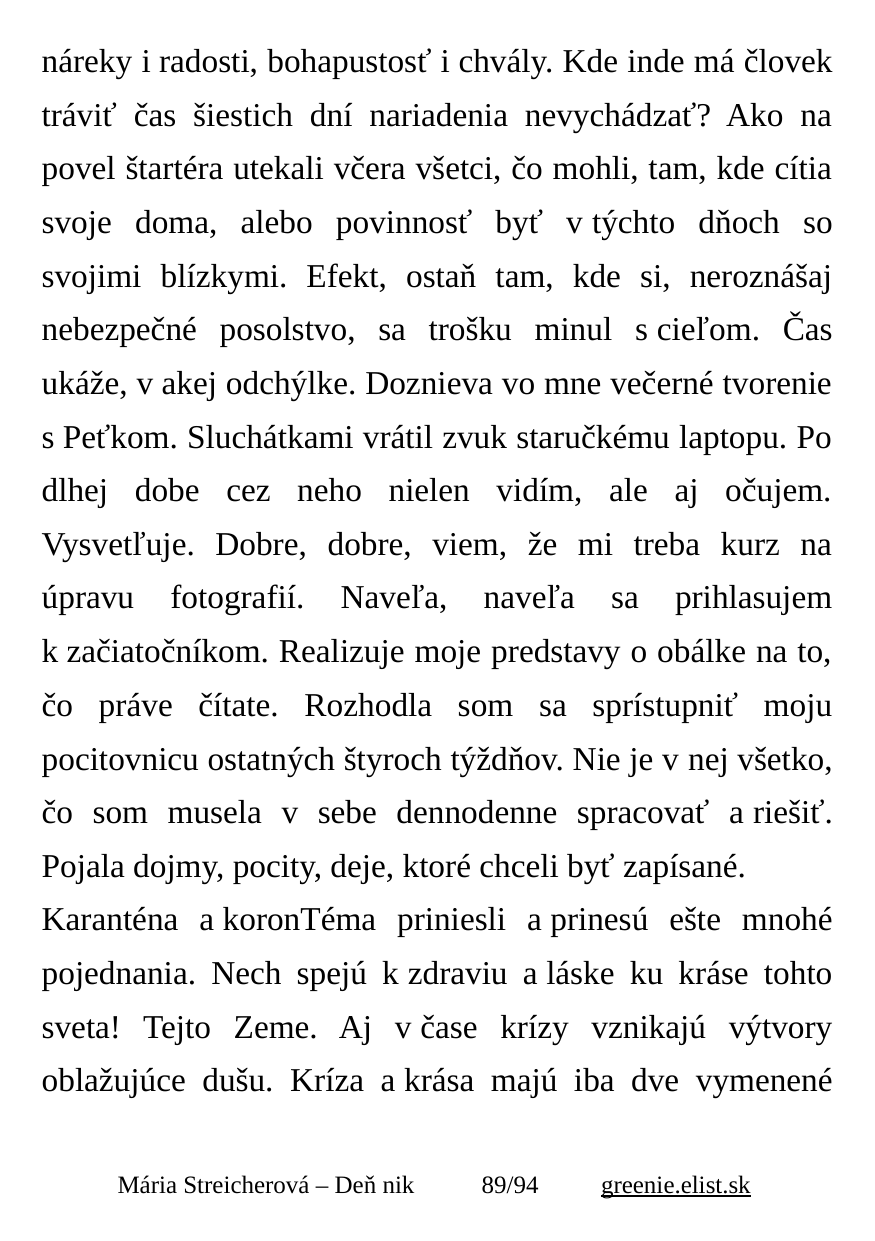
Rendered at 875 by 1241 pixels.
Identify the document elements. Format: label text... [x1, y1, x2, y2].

text Karanténa a koronTéma priniesli a prinesú ešte mnohé pojednania. Nech spejú k zdraviu a láske ku kráse tohto sveta! Tejto Zeme. Aj v čase krízy vznikajú výtvory oblažujúce dušu. Kríza a krása majú iba dve vymenené [41, 900, 833, 1099]
text náreky i radosti, bohapustosť i chvály. Kde inde má človek tráviť čas šiestich dní nariadenia nevychádzať? Ako na povel štartéra utekali včera všetci, čo mohli, tam, kde cítia svoje doma, alebo povinnosť byť v týchto dňoch so svojimi blízkymi. Efekt, ostaň tam, kde si, neroznášaj nebezpečné posolstvo, sa trošku minul s cieľom. Čas ukáže, v akej odchýlke. Doznieva vo mne večerné tvorenie s Peťkom. Sluchátkami vrátil zvuk staručkému laptopu. Po dlhej dobe cez neho nielen vidím, ale aj očujem. Vysvetľuje. Dobre, dobre, viem, že mi treba kurz na úpravu fotografií. Naveľa, naveľa sa prihlasujem k začiatočníkom. Realizuje moje predstavy o obálke na to, čo práve čítate. Rozhodla som sa sprístupniť moju pocitovnicu ostatných štyroch týždňov. Nie je v nej všetko, čo som musela v sebe dennodenne spracovať a riešiť. Pojala dojmy, pocity, deje, ktoré chceli byť zapísané. [41, 41, 833, 884]
